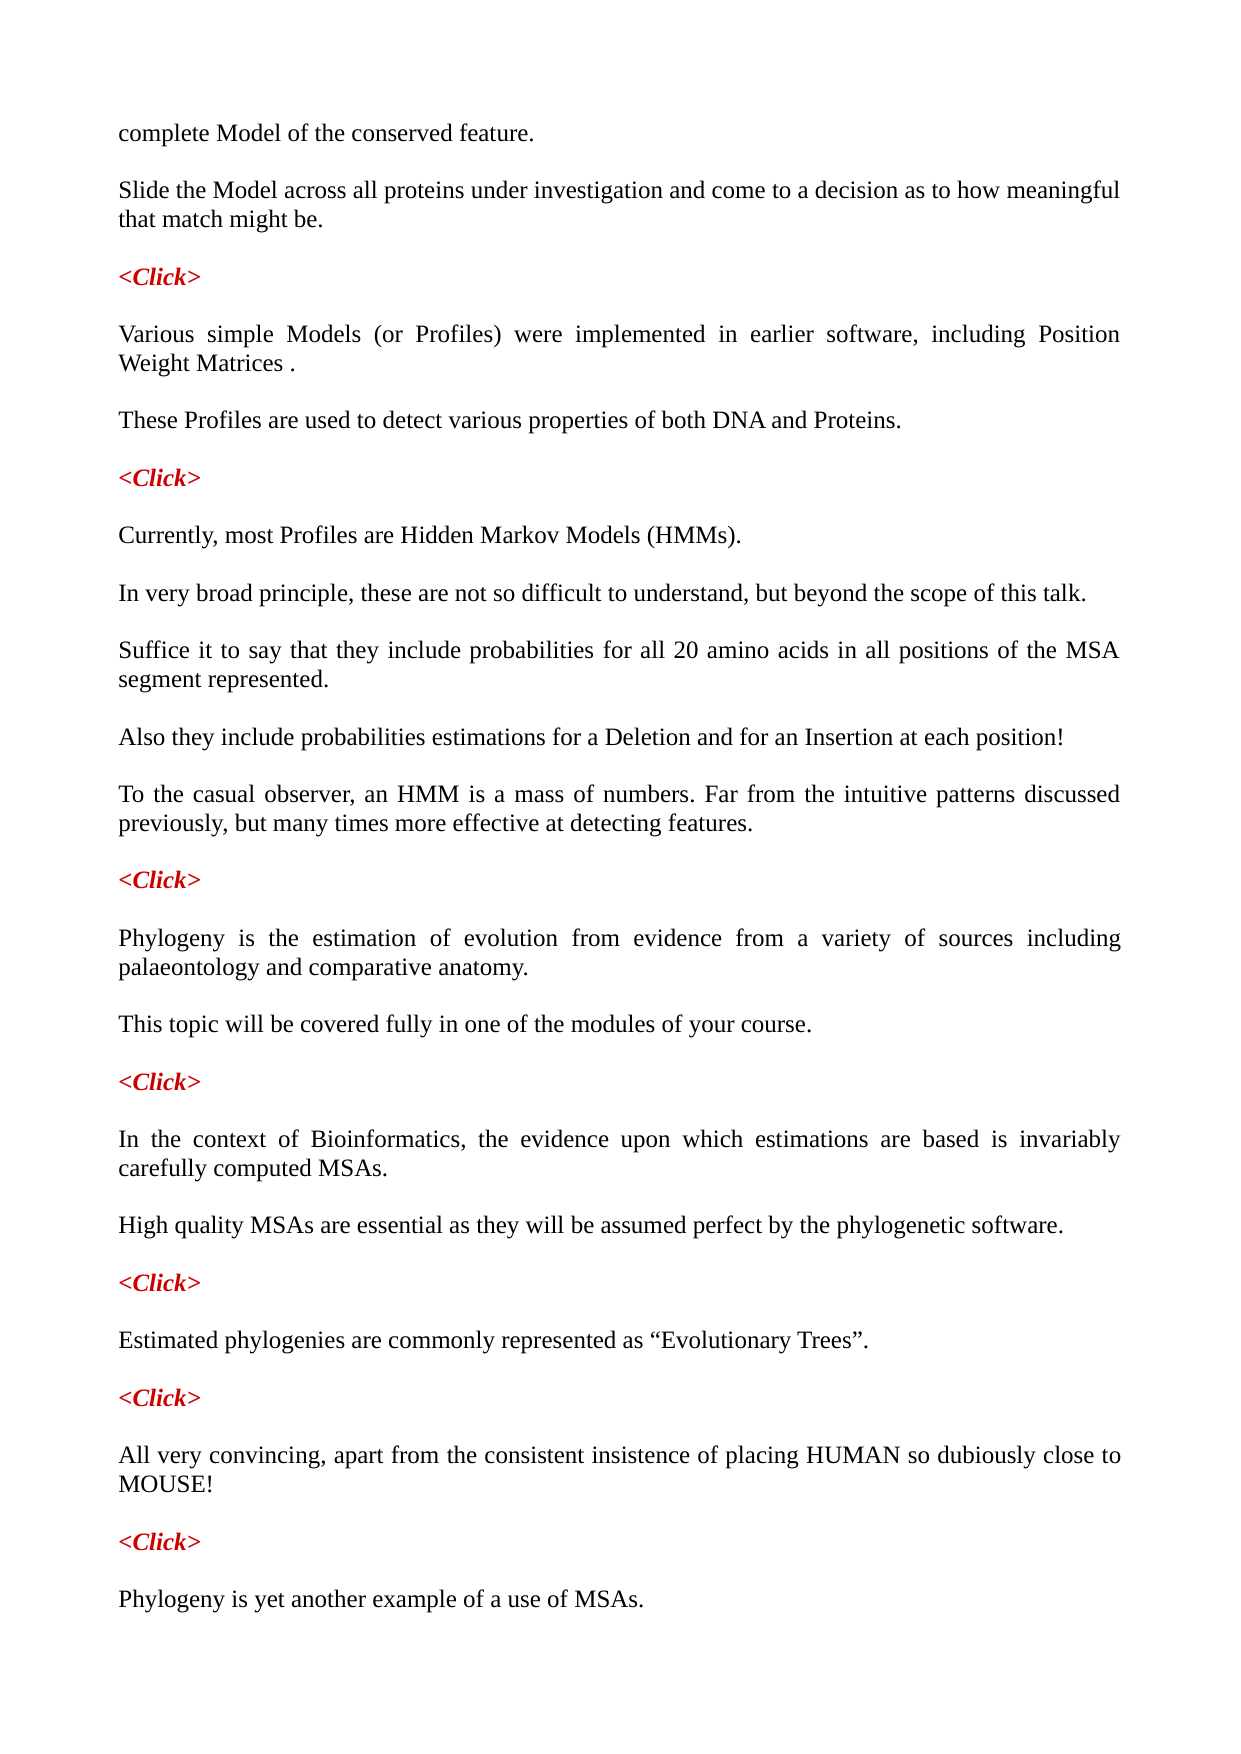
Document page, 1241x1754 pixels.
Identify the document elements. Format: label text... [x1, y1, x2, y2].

text complete Model of the conserved feature. [118, 118, 1122, 147]
text <Click> [118, 866, 1122, 894]
text Phylogeny is the estimation of evolution from evidence from a variety of sources including palaeontology and comparative anatomy. [118, 923, 1122, 981]
text Currently, most Profiles are Hidden Markov Models (HMMs). [118, 521, 1122, 549]
text <Click> [118, 1527, 1122, 1556]
text Phylogeny is yet another example of a use of MSAs. [118, 1584, 1122, 1613]
text All very convincing, apart from the consistent insistence of placing HUMAN so dubiously close to MOUSE! [118, 1441, 1122, 1498]
text These Profiles are used to detect various properties of both DNA and Proteins. [118, 406, 1122, 434]
text This topic will be covered fully in one of the modules of your course. [118, 1009, 1122, 1038]
text <Click> [118, 463, 1122, 492]
text <Click> [118, 262, 1122, 291]
text Slide the Model across all proteins under investigation and come to a decision as to how meaningful that match might be. [118, 176, 1122, 233]
text High quality MSAs are essential as they will be assumed perfect by the phylogenetic software. [118, 1211, 1122, 1239]
text <Click> [118, 1067, 1122, 1096]
text Estimated phylogenies are commonly represented as “Evolutionary Trees”. [118, 1326, 1122, 1354]
text In the context of Bioinformatics, the evidence upon which estimations are based is invariably carefully computed MSAs. [118, 1124, 1122, 1182]
text Also they include probabilities estimations for a Deletion and for an Insertion at each position! [118, 722, 1122, 751]
text <Click> [118, 1268, 1122, 1297]
text <Click> [118, 1383, 1122, 1412]
text In very broad principle, these are not so difficult to understand, but beyond the scope of this talk. [118, 578, 1122, 607]
text To the casual observer, an HMM is a mass of numbers. Far from the intuitive patterns discussed previously, but many times more effective at detecting features. [118, 779, 1122, 837]
text Suffice it to say that they include probabilities for all 20 amino acids in all positions of the MSA segment represented. [118, 636, 1122, 693]
text Various simple Models (or Profiles) were implemented in earlier software, including Position Weight Matrices . [118, 319, 1122, 377]
